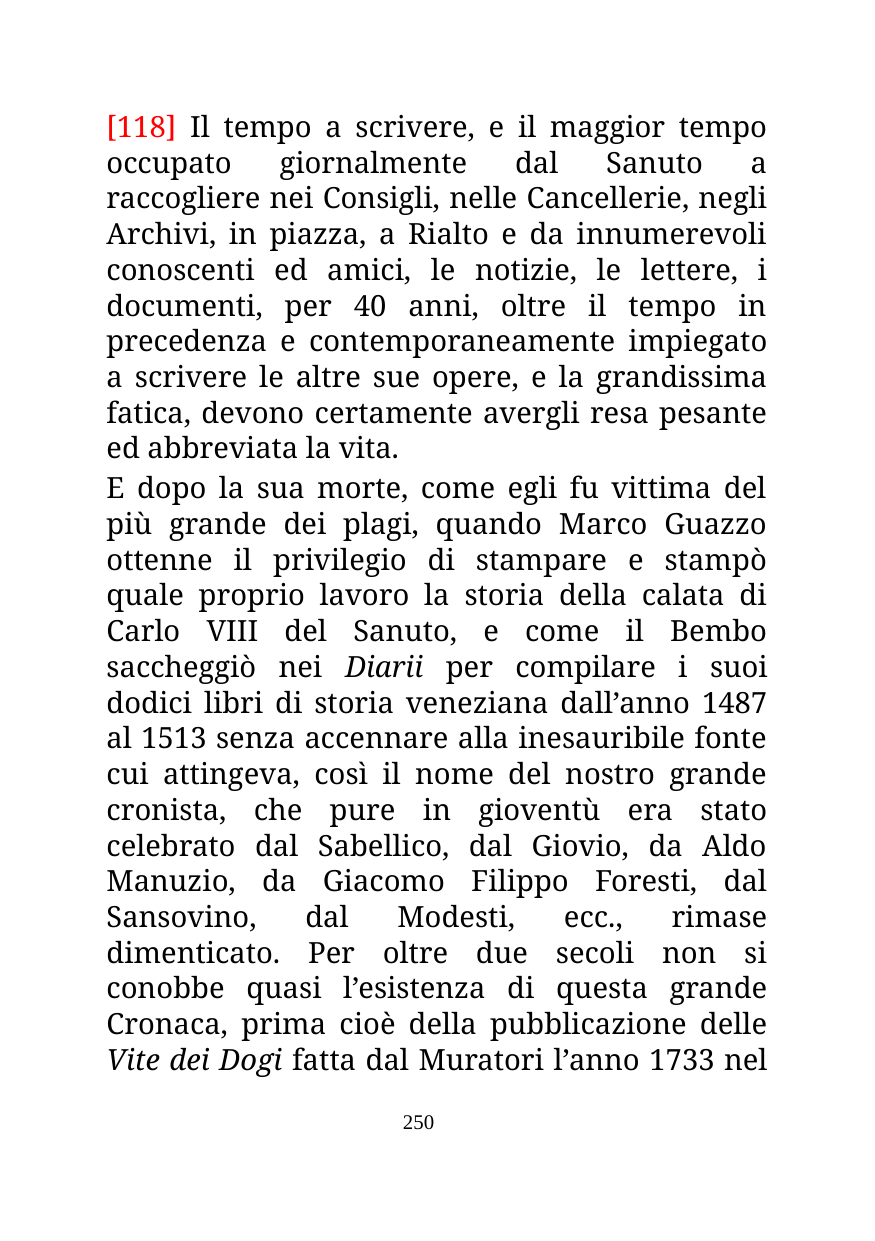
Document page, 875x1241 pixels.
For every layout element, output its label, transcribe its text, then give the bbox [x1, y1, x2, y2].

text [118] Il tempo a scrivere, e il maggior tempo occupato giornalmente dal Sanuto a raccogliere nei Consigli, nelle Cancellerie, negli Archivi, in piazza, a Rialto e da innumerevoli conoscenti ed amici, le notizie, le lettere, i documenti, per 40 anni, oltre il tempo in precedenza e contemporaneamente impiegato a scrivere le altre sue opere, e la grandissima fatica, devono certamente avergli resa pesante ed abbreviata la vita. [106, 106, 768, 467]
text E dopo la sua morte, come egli fu vittima del più grande dei plagi, quando Marco Guazzo ottenne il privilegio di stampare e stampò quale proprio lavoro la storia della calata di Carlo VIII del Sanuto, e come il Bembo saccheggiò nei Diarii per compilare i suoi dodici libri di storia veneziana dall’anno 1487 al 1513 senza accennare alla inesauribile fonte cui attingeva, così il nome del nostro grande cronista, che pure in gioventù era stato celebrato dal Sabellico, dal Giovio, da Aldo Manuzio, da Giacomo Filippo Foresti, dal Sansovino, dal Modesti, ecc., rimase dimenticato. Per oltre due secoli non si conobbe quasi l’esistenza di questa grande Cronaca, prima cioè della pubblicazione delle Vite dei Dogi fatta dal Muratori l’anno 1733 nel [106, 467, 768, 1079]
